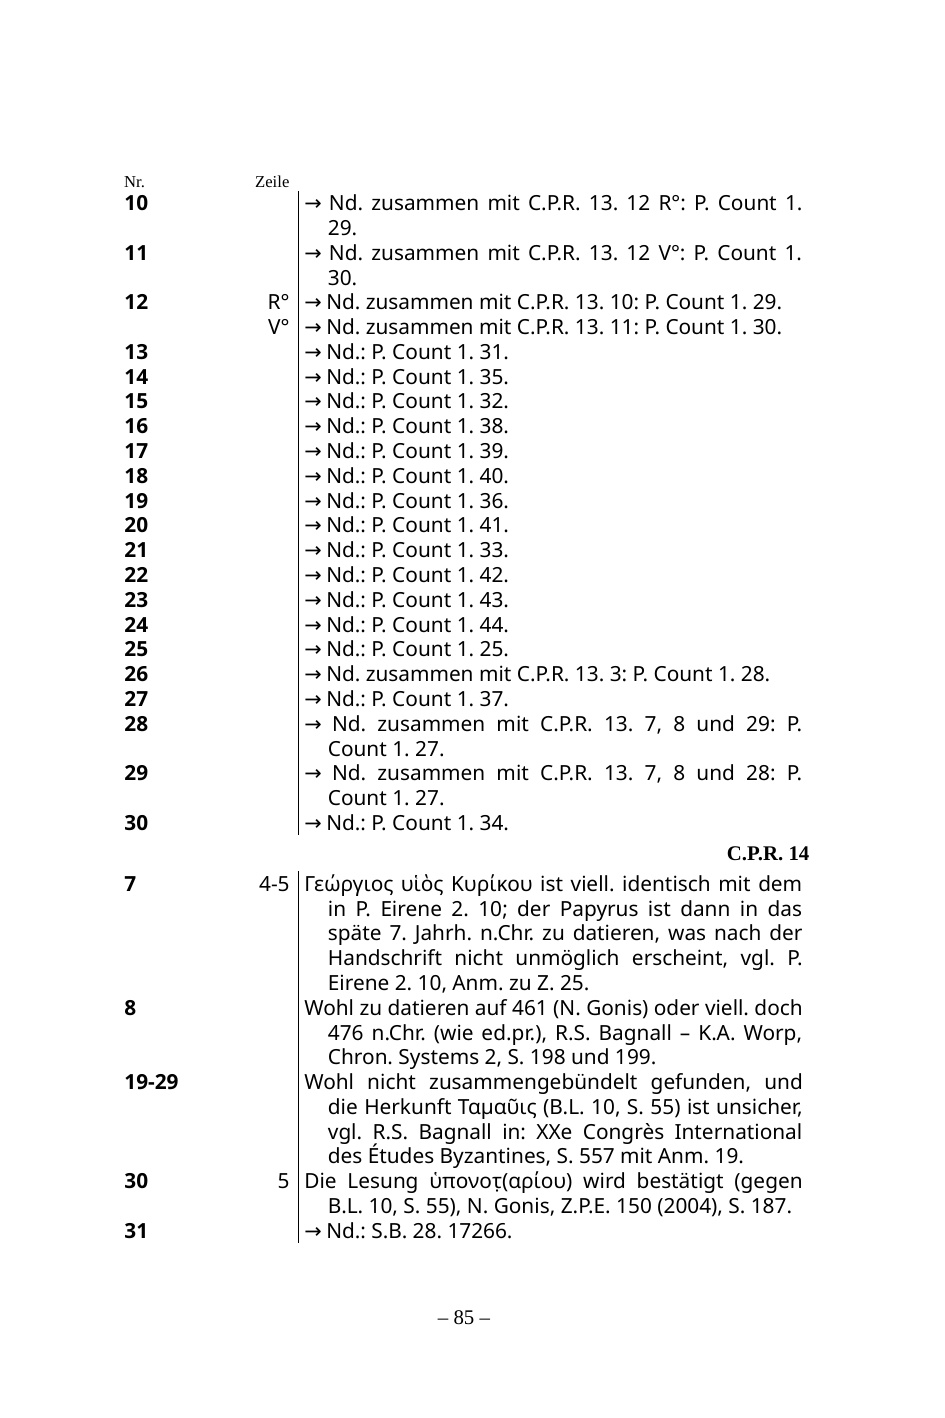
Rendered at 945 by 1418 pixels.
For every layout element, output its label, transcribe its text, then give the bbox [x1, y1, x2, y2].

table_cell 13 [118, 340, 298, 364]
table_cell V° [207, 315, 298, 339]
table_cell 30 [118, 1169, 207, 1218]
table_cell 5 [207, 1169, 298, 1218]
table_cell 25 [118, 637, 298, 662]
table_cell → Nd.: P. Count 1. 31. [299, 340, 809, 364]
table_cell Wohl nicht zusammengebündelt gefunden, und die Herkunft Ταμαῦις (B.L. 10, S. 55) ist unsicher, vgl. R.S. Bagnall in: XXe Congrès International des Études Byzantines, S. 557 mit Anm. 19. [299, 1070, 809, 1169]
table_cell → Nd. zusammen mit C.P.R. 13. 12 R°: P. Count 1. 29. [299, 191, 809, 240]
table_cell 19-29 [118, 1070, 298, 1169]
table_cell → Nd.: P. Count 1. 37. [299, 687, 809, 711]
table_header Γεώργιος υἱὸς Κυρίκου ist viell. identisch mit dem in P. Eirene 2. 10; der Papyrus ist dann in das späte 7. Jahrh. n.Chr. zu datieren, was nach der Handschrift nicht unmöglich erscheint, vgl. P. Eirene 2. 10, Anm. zu Z. 25. [299, 871, 809, 995]
table_cell → Nd.: P. Count 1. 36. [299, 488, 809, 513]
table_cell → Nd.: P. Count 1. 41. [299, 513, 809, 538]
table_cell 18 [118, 464, 298, 488]
table_cell 19 [118, 488, 298, 513]
table_cell 17 [118, 439, 298, 463]
table_cell → Nd.: P. Count 1. 43. [299, 588, 809, 612]
table_cell 27 [118, 687, 298, 711]
table_cell Die Lesung ὑπονοτ̣(αρίου) wird bestätigt (gegen B.L. 10, S. 55), N. Gonis, Z.P.E. 150 (2004), S. 187. [299, 1169, 809, 1218]
table_cell → Nd.: P. Count 1. 33. [299, 538, 809, 563]
table_cell 23 [118, 588, 298, 612]
table_cell → Nd. zusammen mit C.P.R. 13. 3: P. Count 1. 28. [299, 662, 809, 687]
table_cell R° [207, 290, 298, 315]
table_cell → Nd.: P. Count 1. 39. [299, 439, 809, 463]
table_cell 14 [118, 364, 298, 389]
table_cell → Nd. zusammen mit C.P.R. 13. 7, 8 und 28: P. Count 1. 27. [299, 761, 809, 811]
table_cell → Nd.: P. Count 1. 32. [299, 389, 809, 414]
table_cell → Nd. zusammen mit C.P.R. 13. 12 V°: P. Count 1. 30. [299, 240, 809, 290]
table_cell → Nd. zusammen mit C.P.R. 13. 10: P. Count 1. 29. [299, 290, 809, 315]
table_cell 16 [118, 414, 298, 439]
table_cell 20 [118, 513, 298, 538]
table_cell 22 [118, 563, 298, 587]
table_cell → Nd.: P. Count 1. 44. [299, 612, 809, 637]
table_cell → Nd.: P. Count 1. 38. [299, 414, 809, 439]
table_cell → Nd. zusammen mit C.P.R. 13. 7, 8 und 29: P. Count 1. 27. [299, 711, 809, 761]
table_cell → Nd.: S.B. 28. 17266. [299, 1219, 809, 1243]
table_cell 30 [118, 811, 298, 835]
table_cell → Nd.: P. Count 1. 25. [299, 637, 809, 662]
table_cell → Nd.: P. Count 1. 35. [299, 364, 809, 389]
table_cell → Nd.: P. Count 1. 40. [299, 464, 809, 488]
table_header 4-5 [207, 871, 298, 995]
table_cell Wohl zu datieren auf 461 (N. Gonis) oder viell. doch 476 n.Chr. (wie ed.pr.), R.S. Bagnall – K.A. Worp, Chron. Systems 2, S. 198 und 199. [299, 995, 809, 1070]
table_cell 24 [118, 612, 298, 637]
table_cell 15 [118, 389, 298, 414]
table_cell [118, 315, 207, 339]
subtitle C.P.R. 14 [118, 841, 809, 865]
table_cell 12 [118, 290, 207, 315]
table_cell → Nd. zusammen mit C.P.R. 13. 11: P. Count 1. 30. [299, 315, 809, 339]
table_cell 11 [118, 240, 298, 290]
table_cell 8 [118, 995, 298, 1070]
table_cell 28 [118, 711, 298, 761]
table_cell → Nd.: P. Count 1. 42. [299, 563, 809, 587]
table_cell 29 [118, 761, 298, 811]
table_cell 31 [118, 1219, 298, 1243]
table_cell → Nd.: P. Count 1. 34. [299, 811, 809, 835]
table_cell 26 [118, 662, 298, 687]
table_header 7 [118, 871, 207, 995]
table_cell 10 [118, 191, 298, 240]
table_cell 21 [118, 538, 298, 563]
